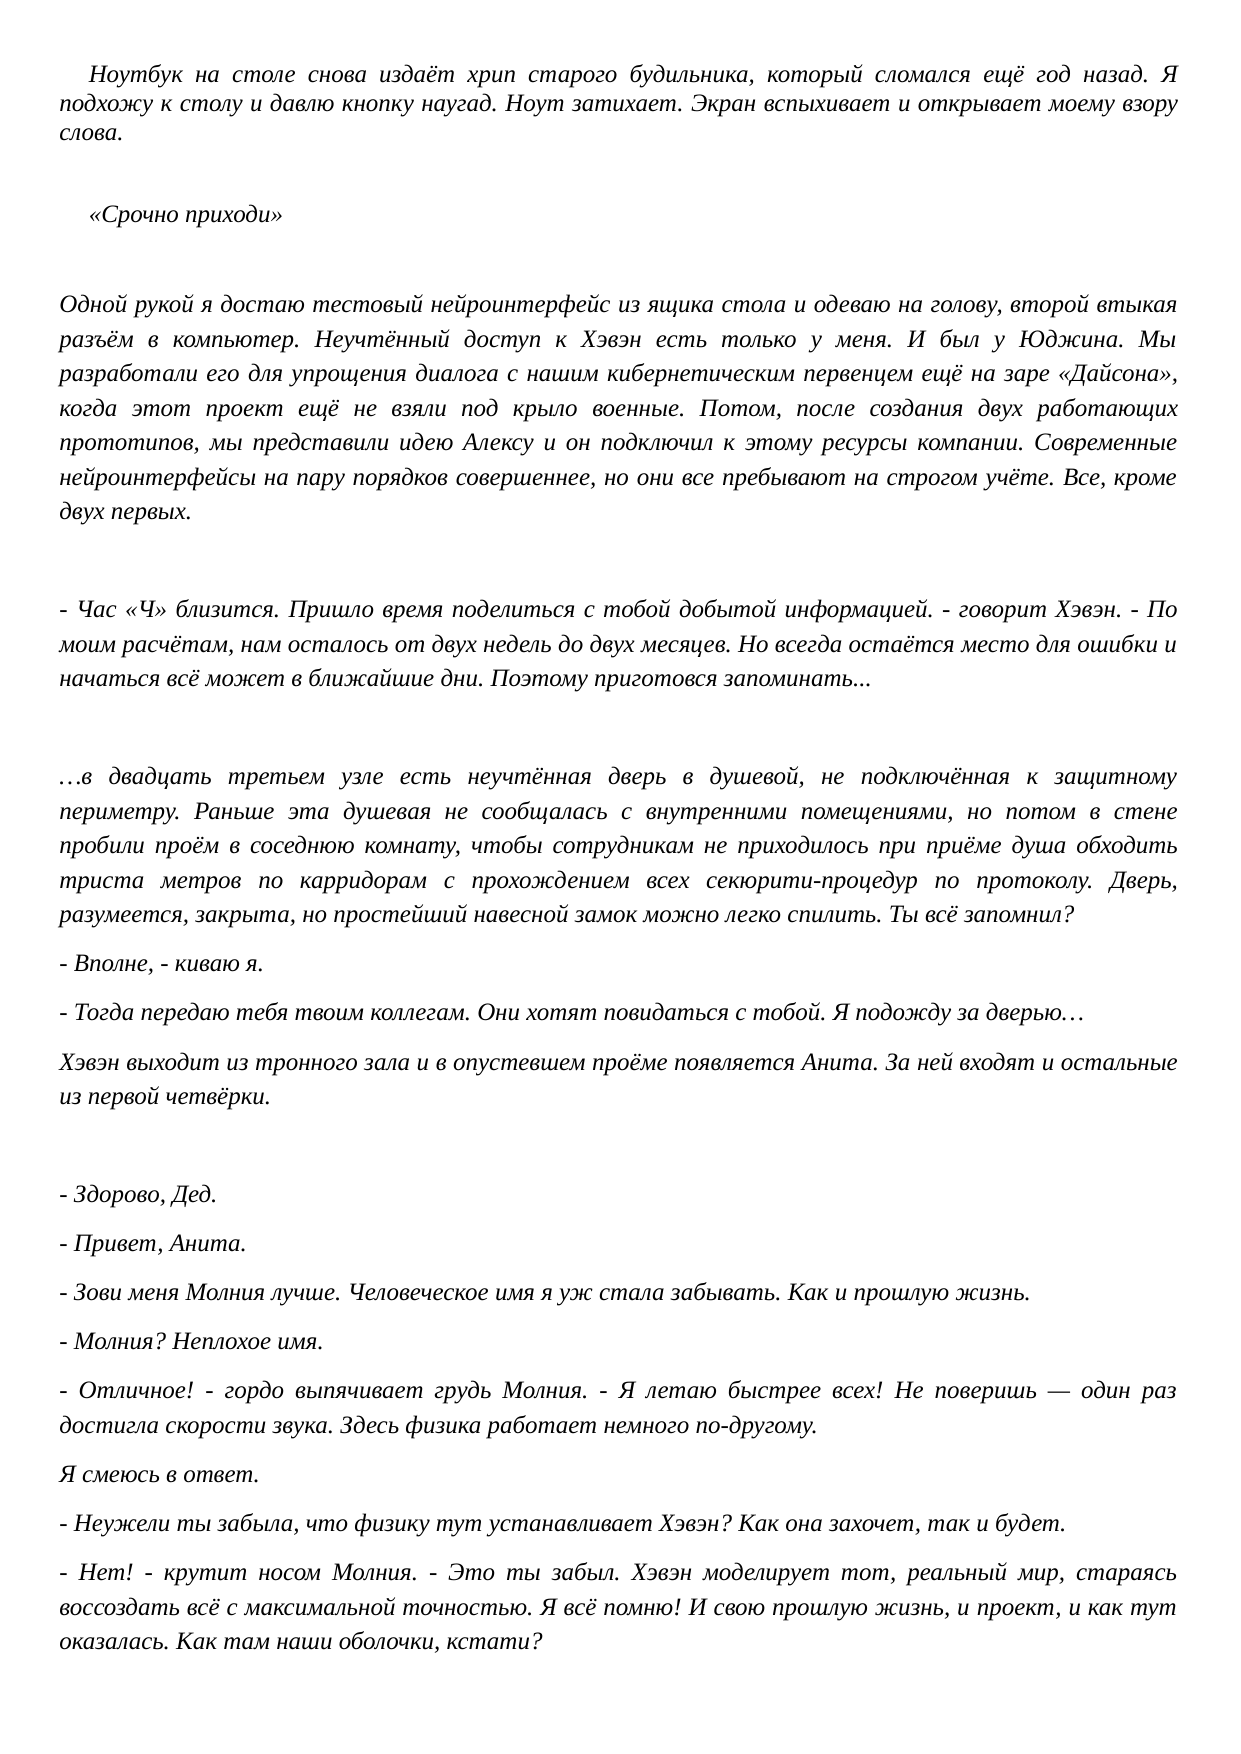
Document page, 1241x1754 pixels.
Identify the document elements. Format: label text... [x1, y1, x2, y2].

text - Здорово, Дед. [59, 1179, 1181, 1208]
text Ноутбук на столе снова издаёт хрип старого будильника, который сломался ещё год назад. Я подхожу к столу и давлю кнопку наугад. Ноут затихает. Экран вспыхивает и открывает моему взору слова. [59, 59, 1181, 145]
text …в двадцать третьем узле есть неучтённая дверь в душевой, не подключённая к защитному периметру. Раньше эта душевая не сообщалась с внутренними помещениями, но потом в стене пробили проём в соседнюю комнату, чтобы сотрудникам не приходилось при приёме душа обходить триста метров по карридорам с прохождением всех секюрити-процедур по протоколу. Дверь, разумеется, закрыта, но простейший навесной замок можно легко спилить. Ты всё запомнил? [59, 761, 1181, 928]
text - Молния? Неплохое имя. [59, 1326, 1181, 1355]
text Я смеюсь в ответ. [59, 1459, 1181, 1488]
text Хэвэн выходит из тронного зала и в опустевшем проёме появляется Анита. За ней входят и остальные из первой четвёрки. [59, 1047, 1181, 1110]
text - Тогда передаю тебя твоим коллегам. Они хотят повидаться с тобой. Я подожду за дверью… [59, 997, 1181, 1026]
text - Привет, Анита. [59, 1228, 1181, 1257]
text Одной рукой я достаю тестовый нейроинтерфейс из ящика стола и одеваю на голову, второй втыкая разъём в компьютер. Неучтённый доступ к Хэвэн есть только у меня. И был у Юджина. Мы разработали его для упрощения диалога с нашим кибернетическим первенцем ещё на заре «Дайсона», когда этот проект ещё не взяли под крыло военные. Потом, после создания двух работающих прототипов, мы представили идею Алексу и он подключил к этому ресурсы компании. Современные нейроинтерфейсы на пару порядков совершеннее, но они все пребывают на строгом учёте. Все, кроме двух первых. [59, 289, 1181, 525]
text - Час «Ч» близится. Пришло время поделиться с тобой добытой информацией. - говорит Хэвэн. - По моим расчётам, нам осталось от двух недель до двух месяцев. Но всегда остаётся место для ошибки и начаться всё может в ближайшие дни. Поэтому приготовся запоминать... [59, 594, 1181, 692]
text - Вполне, - киваю я. [59, 948, 1181, 977]
text - Неужели ты забыла, что физику тут устанавливает Хэвэн? Как она захочет, так и будет. [59, 1508, 1181, 1537]
text «Срочно приходи» [59, 199, 1181, 228]
text - Нет! - крутит носом Молния. - Это ты забыл. Хэвэн моделирует тот, реальный мир, стараясь воссоздать всё с максимальной точностью. Я всё помню! И свою прошлую жизнь, и проект, и как тут оказалась. Как там наши оболочки, кстати? [59, 1557, 1181, 1655]
text - Зови меня Молния лучше. Человеческое имя я уж стала забывать. Как и прошлую жизнь. [59, 1277, 1181, 1306]
text - Отличное! - гордо выпячивает грудь Молния. - Я летаю быстрее всех! Не поверишь — один раз достигла скорости звука. Здесь физика работает немного по-другому. [59, 1375, 1181, 1439]
